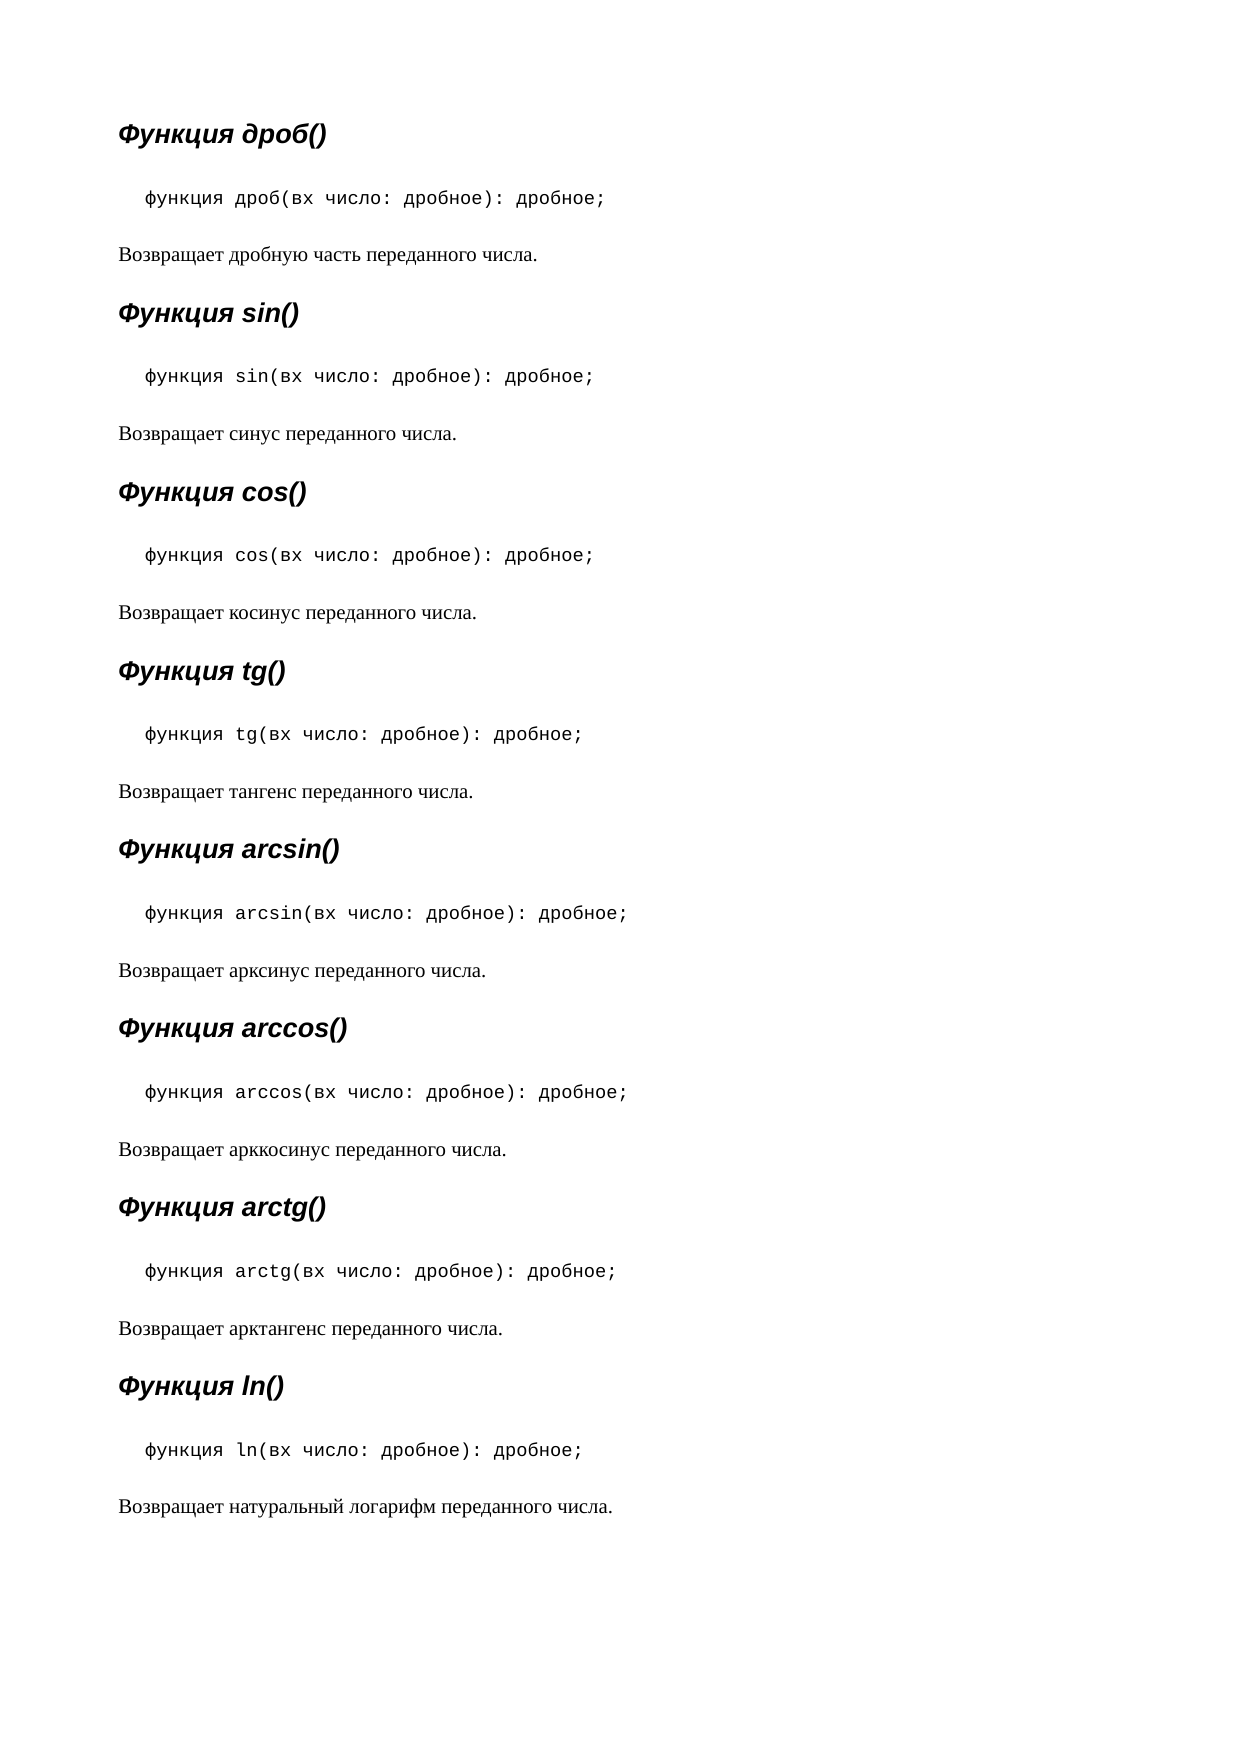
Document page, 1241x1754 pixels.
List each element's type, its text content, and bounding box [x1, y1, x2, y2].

text Возвращает натуральный логарифм переданного числа. [118, 1494, 1122, 1518]
text Возвращает дробную часть переданного числа. [118, 242, 1122, 266]
text функция arcsin(вх число: дробное): дробное; [136, 895, 1104, 934]
text функция ln(вх число: дробное): дробное; [136, 1432, 1104, 1471]
text Возвращает арктангенс переданного числа. [118, 1315, 1122, 1339]
subtitle Функция arccos() [118, 1012, 1122, 1044]
subtitle Функция tg() [118, 655, 1122, 686]
subtitle Функция дроб() [118, 118, 1122, 149]
text функция cos(вх число: дробное): дробное; [136, 537, 1104, 576]
text Возвращает косинус переданного числа. [118, 600, 1122, 624]
text Возвращает арксинус переданного числа. [118, 958, 1122, 982]
subtitle Функция arcsin() [118, 833, 1122, 865]
text функция sin(вх число: дробное): дробное; [136, 358, 1104, 397]
subtitle Функция ln() [118, 1370, 1122, 1401]
text функция arccos(вх число: дробное): дробное; [136, 1074, 1104, 1113]
subtitle Функция cos() [118, 476, 1122, 507]
subtitle Функция arctg() [118, 1191, 1122, 1222]
text Возвращает синус переданного числа. [118, 421, 1122, 445]
text функция tg(вх число: дробное): дробное; [136, 716, 1104, 755]
text Возвращает арккосинус переданного числа. [118, 1137, 1122, 1161]
text функция дроб(вх число: дробное): дробное; [136, 179, 1104, 218]
text Возвращает тангенс переданного числа. [118, 779, 1122, 803]
text функция arctg(вх число: дробное): дробное; [136, 1253, 1104, 1292]
subtitle Функция sin() [118, 297, 1122, 328]
